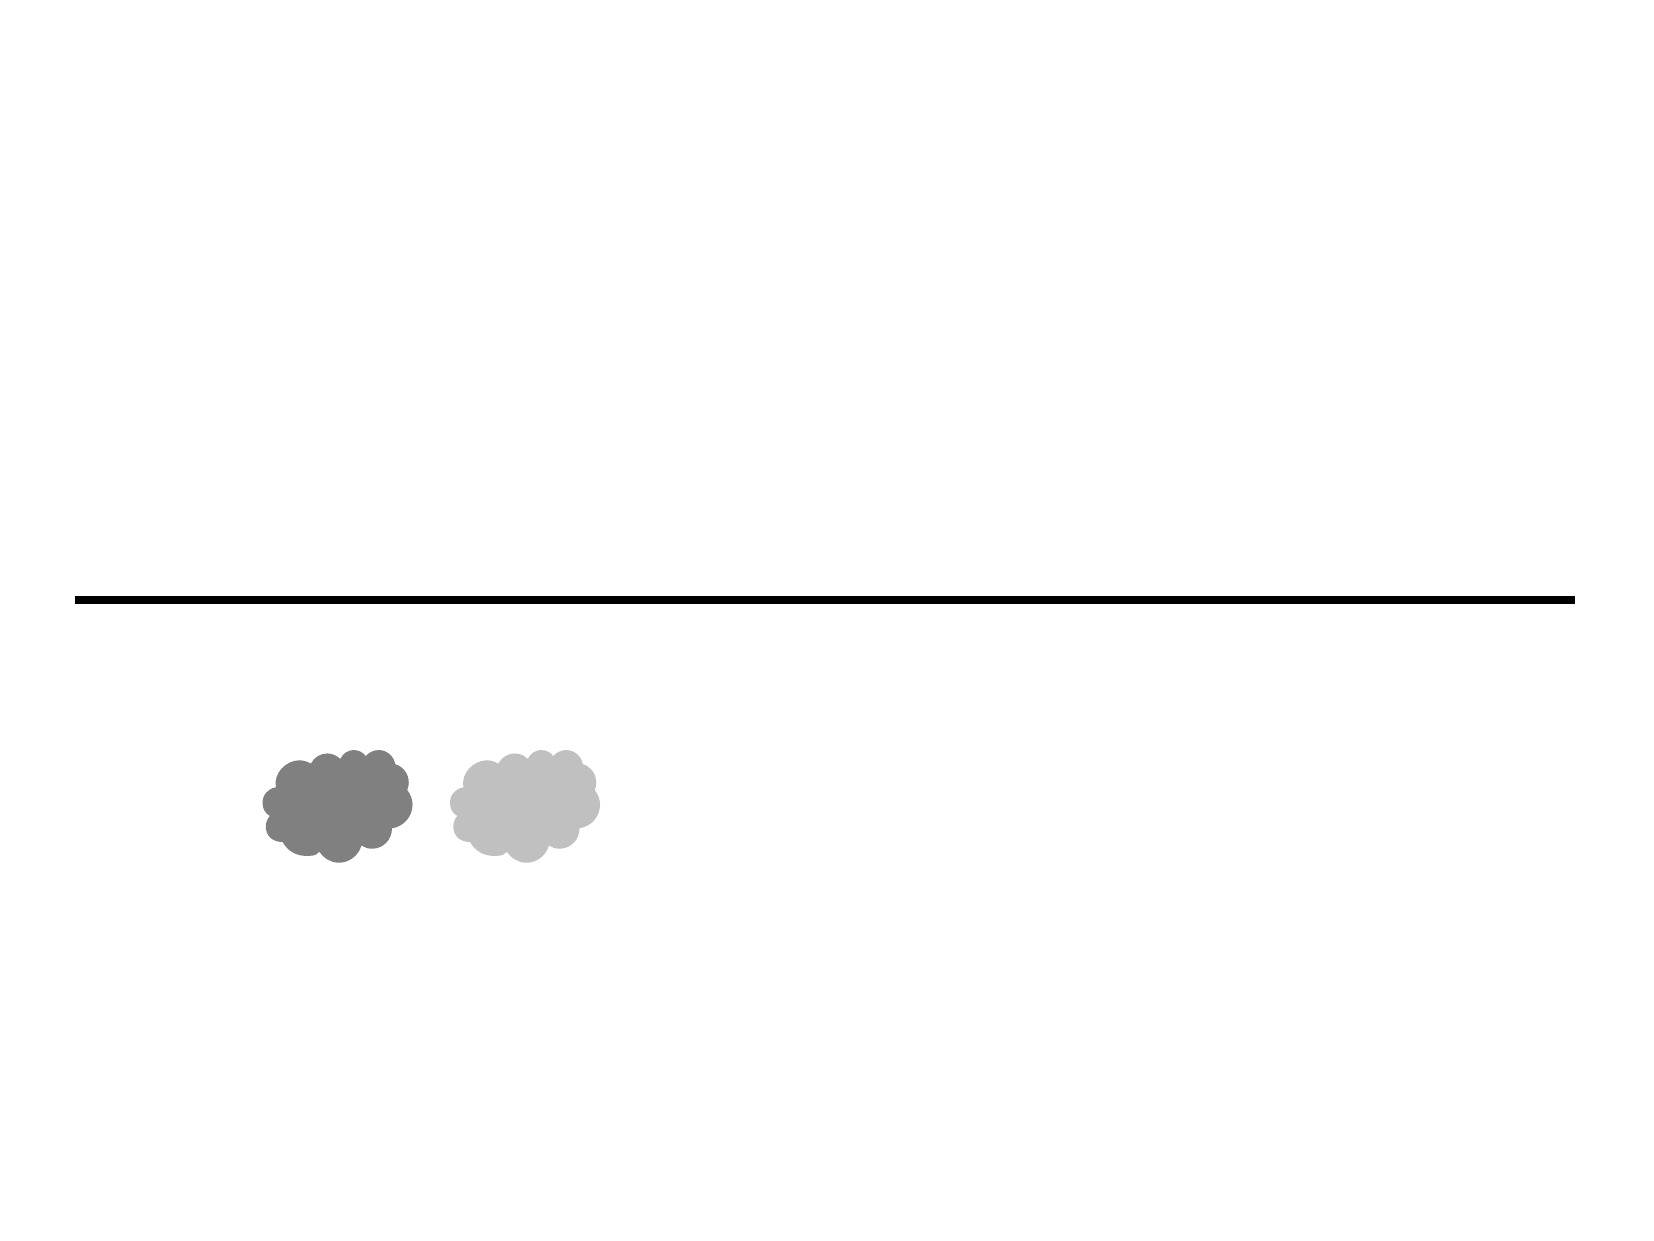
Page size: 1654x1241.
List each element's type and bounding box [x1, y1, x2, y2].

text_box [450, 750, 601, 863]
text_box [262, 750, 413, 863]
